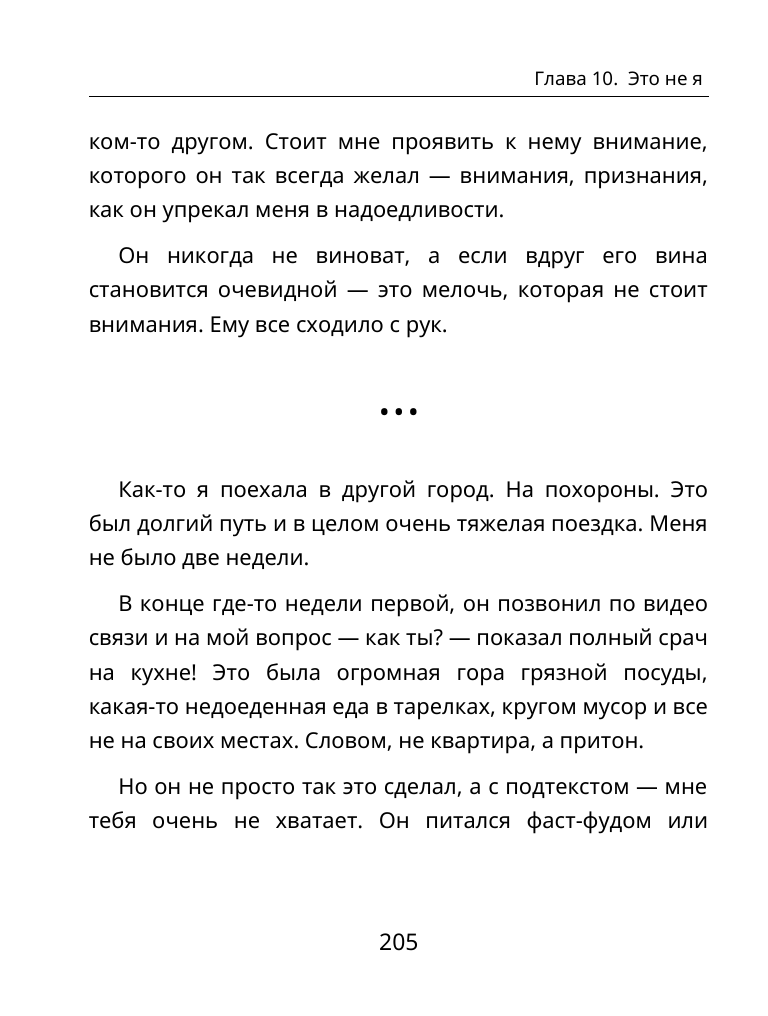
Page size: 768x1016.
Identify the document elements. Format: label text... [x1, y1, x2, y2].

text Как-то я поехала в другой город. На похороны. Это был долгий путь и в целом очень тяжелая поездка. Меня не было две недели. [88, 474, 709, 572]
subtitle • • • [88, 396, 709, 427]
text Но он не просто так это сделал, а с подтекстом — мне тебя очень не хватает. Он питался фаст-фудом или [88, 771, 709, 835]
text Он никогда не виноват, а если вдруг его вина становится очевидной — это мелочь, которая не стоит внимания. Ему все сходило с рук. [88, 240, 709, 338]
text ком-то другом. Стоит мне проявить к нему внимание, которого он так всегда желал — внимания, признания, как он упрекал меня в надоедливости. [88, 126, 709, 224]
text В конце где-то недели первой, он позвонил по видео связи и на мой вопрос — как ты? — показал полный срач на кухне! Это была огромная гора грязной посуды, какая-то недоеденная еда в тарелках, кругом мусор и все не на своих местах. Словом, не квартира, а притон. [88, 588, 709, 754]
